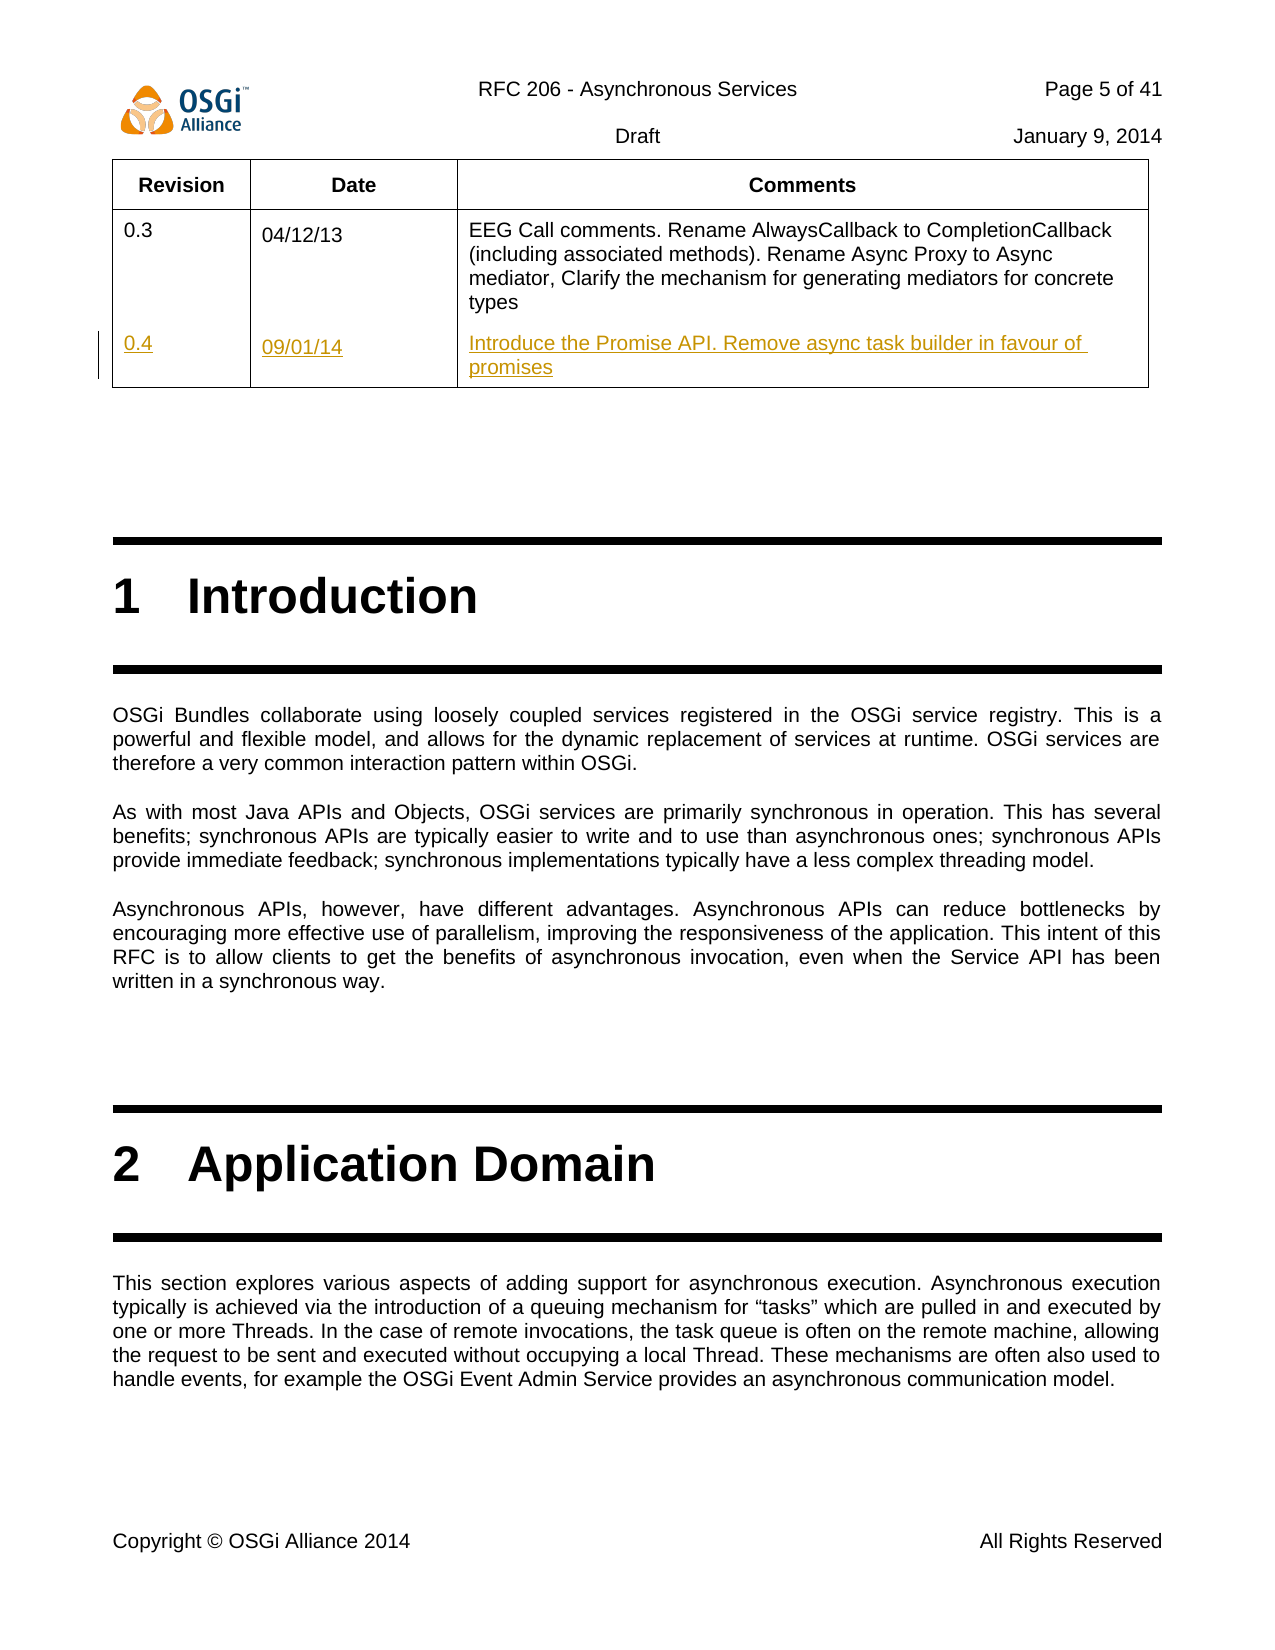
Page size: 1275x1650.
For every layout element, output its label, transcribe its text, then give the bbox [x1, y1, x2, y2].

table_cell EEG Call comments. Rename AlwaysCallback to CompletionCallback (including associated methods). Rename Async Proxy to Async mediator, Clarify the mechanism for generating mediators for concrete types [458, 210, 1148, 322]
subtitle Introduction [112, 538, 1162, 674]
table_header Date [251, 160, 457, 209]
text This section explores various aspects of adding support for asynchronous execution. Asynchronous execution typically is achieved via the introduction of a queuing mechanism for “tasks” which are pulled in and executed by one or more Threads. In the case of remote invocations, the task queue is often on the remote machine, allowing the request to be sent and executed without occupying a local Thread. These mechanisms are often also used to handle events, for example the OSGi Event Admin Service provides an asynchronous communication model. [112, 1271, 1162, 1391]
table_cell 09/01/14 [251, 323, 457, 387]
table_cell Introduce the Promise API. Remove async task builder in favour of promises [458, 323, 1148, 387]
text OSGi Bundles collaborate using loosely coupled services registered in the OSGi service registry. This is a powerful and flexible model, and allows for the dynamic replacement of services at runtime. OSGi services are therefore a very common interaction pattern within OSGi. [112, 703, 1162, 775]
table_cell 0.4 [113, 323, 250, 387]
table_header Comments [458, 160, 1148, 209]
table_header Revision [113, 160, 250, 209]
text Asynchronous APIs, however, have different advantages. Asynchronous APIs can reduce bottlenecks by encouraging more effective use of parallelism, improving the responsiveness of the application. This intent of this RFC is to allow clients to get the benefits of asynchronous invocation, even when the Service API has been written in a synchronous way. [112, 897, 1162, 992]
picture [113, 78, 257, 142]
table_cell 0.3 [113, 210, 250, 322]
text As with most Java APIs and Objects, OSGi services are primarily synchronous in operation. This has several benefits; synchronous APIs are typically easier to write and to use than asynchronous ones; synchronous APIs provide immediate feedback; synchronous implementations typically have a less complex threading model. [112, 800, 1162, 872]
table_cell 04/12/13 [251, 210, 457, 322]
subtitle Application Domain [112, 1106, 1162, 1242]
